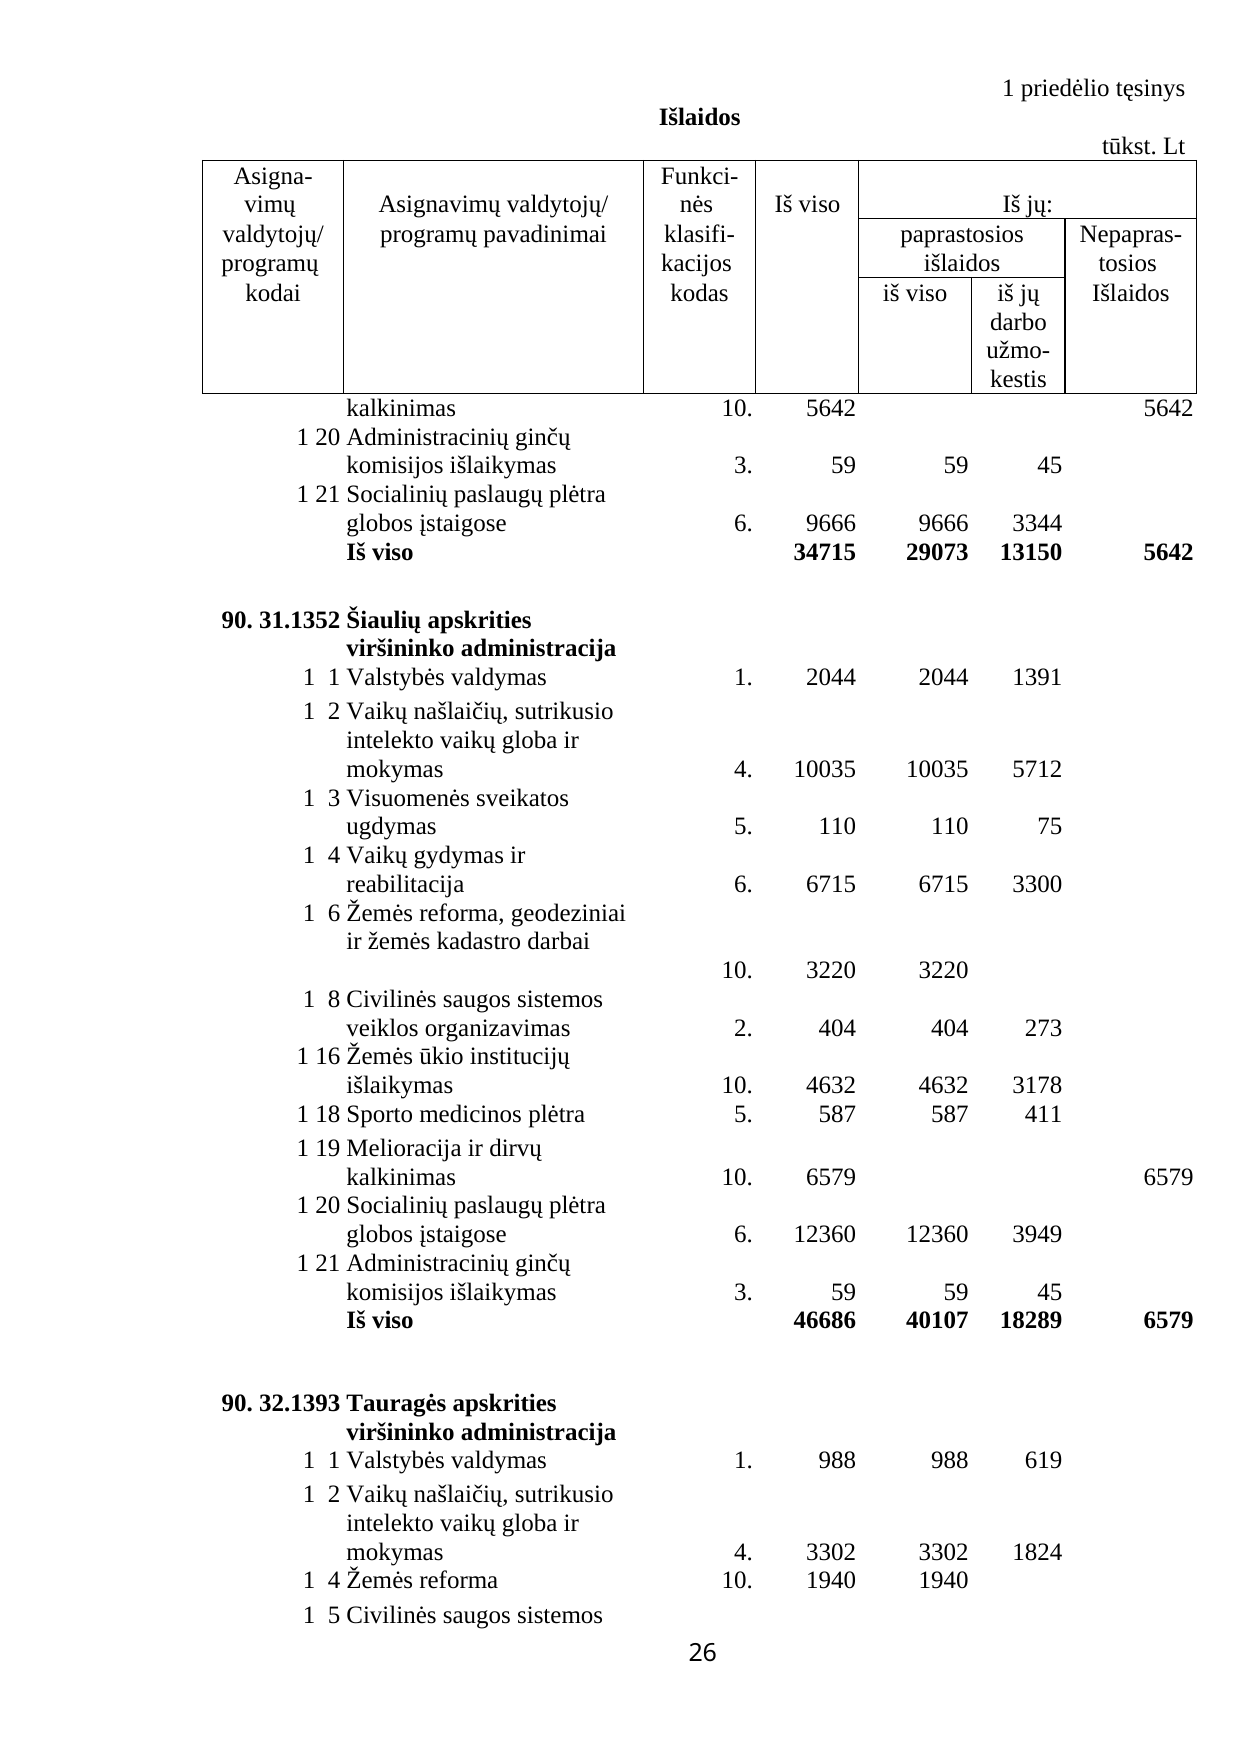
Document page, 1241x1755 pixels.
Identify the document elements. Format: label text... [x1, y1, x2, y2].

table_cell 1 3 [203, 783, 343, 840]
table_cell programų pavadinimai [344, 218, 643, 277]
table_cell [971, 1600, 1065, 1634]
table_cell 988 [756, 1445, 859, 1479]
table_cell [1065, 422, 1196, 479]
table_cell 9666 [859, 479, 971, 537]
table_cell [643, 1600, 756, 1634]
table_cell 1 5 [203, 1600, 343, 1634]
table_cell 3949 [971, 1190, 1065, 1248]
table_cell [1065, 479, 1196, 537]
table_header 1 priedėlio tęsinys [203, 74, 1196, 102]
table_cell [756, 277, 858, 393]
table_cell 1 2 [203, 1479, 343, 1566]
table_cell Vaikų našlaičių, sutrikusio intelekto vaikų globa ir mokymas [343, 696, 643, 783]
table_cell 6715 [756, 840, 859, 898]
table_cell valdytojų/ programų [203, 218, 343, 277]
table_cell 10. [643, 898, 756, 984]
table_cell kodas [644, 277, 755, 393]
table_cell 34715 [756, 537, 859, 571]
table_cell 90. 31.1352 [203, 605, 343, 662]
table_cell klasifi-kacijos [644, 218, 755, 277]
table_cell Žemės ūkio institucijų išlaikymas [343, 1041, 643, 1099]
table_cell [971, 1133, 1065, 1190]
table_cell [971, 605, 1065, 662]
table_cell Žemės reforma [343, 1566, 643, 1600]
table_cell [756, 1388, 859, 1445]
table_cell [203, 1340, 343, 1388]
table_cell 1 4 [203, 840, 343, 898]
table_cell Socialinių paslaugų plėtra globos įstaigose [343, 479, 643, 537]
table_cell [1065, 605, 1196, 662]
table_cell [1065, 898, 1196, 984]
table_cell 3178 [971, 1041, 1065, 1099]
table_cell 1 21 [203, 1248, 343, 1305]
table_cell [756, 605, 859, 662]
table_cell 587 [859, 1099, 971, 1133]
table_cell 6715 [859, 840, 971, 898]
table_cell 6579 [1065, 1305, 1196, 1339]
table_cell Iš jų: [859, 161, 1196, 218]
table_cell 75 [971, 783, 1065, 840]
table_cell 1 1 [203, 1445, 343, 1479]
table_cell 10035 [756, 696, 859, 783]
table_cell [643, 605, 756, 662]
table_cell 411 [971, 1099, 1065, 1133]
table_cell 1 2 [203, 696, 343, 783]
table_cell [971, 1340, 1065, 1388]
table_cell 5642 [1065, 394, 1196, 422]
table_cell [643, 1388, 756, 1445]
table_cell [756, 218, 858, 277]
table_cell 1. [643, 1445, 756, 1479]
table_cell 10. [643, 1566, 756, 1600]
table_cell [971, 1388, 1065, 1445]
table_cell Iš viso [756, 161, 858, 218]
table_cell 4. [643, 696, 756, 783]
table_cell 10035 [859, 696, 971, 783]
table_cell 587 [756, 1099, 859, 1133]
table_cell 90. 32.1393 [203, 1388, 343, 1445]
table_cell 1 1 [203, 662, 343, 696]
table_cell 1 8 [203, 984, 343, 1041]
table_cell 6. [643, 1190, 756, 1248]
table_cell 59 [859, 1248, 971, 1305]
table_cell [203, 1305, 343, 1339]
table_cell Melioracija ir dirvų kalkinimas [343, 1133, 643, 1190]
table_cell [859, 605, 971, 662]
table_cell 18289 [971, 1305, 1065, 1339]
table_cell [1065, 1566, 1196, 1600]
table_cell 110 [756, 783, 859, 840]
table_cell [1065, 696, 1196, 783]
table_cell [203, 394, 343, 422]
table_cell 12360 [859, 1190, 971, 1248]
table_cell 4632 [859, 1041, 971, 1099]
table_cell Iš viso [343, 1305, 643, 1339]
table_cell [1065, 1445, 1196, 1479]
table_cell 5642 [756, 394, 859, 422]
table_cell 29073 [859, 537, 971, 571]
table_cell 6. [643, 479, 756, 537]
table_cell [1065, 1190, 1196, 1248]
table_cell Civilinės saugos sistemos veiklos organizavimas [343, 984, 643, 1041]
table_cell 3. [643, 1248, 756, 1305]
table_cell [1065, 783, 1196, 840]
table_cell 3220 [756, 898, 859, 984]
table_cell 2044 [859, 662, 971, 696]
table_cell Socialinių paslaugų plėtra globos įstaigose [343, 1190, 643, 1248]
table_cell Asignavimų valdytojų/ [344, 161, 643, 218]
table_cell 2044 [756, 662, 859, 696]
table_cell 1 18 [203, 1099, 343, 1133]
table_cell [643, 1305, 756, 1339]
table_cell 1940 [756, 1566, 859, 1600]
table_cell 5. [643, 1099, 756, 1133]
table_cell Administracinių ginčų komisijos išlaikymas [343, 422, 643, 479]
table_cell [343, 1340, 643, 1388]
table_cell [859, 571, 971, 605]
table_cell 110 [859, 783, 971, 840]
table_cell [1065, 1388, 1196, 1445]
table_cell 4632 [756, 1041, 859, 1099]
table_cell tūkst. Lt [203, 131, 1196, 160]
table_cell Išlaidos [203, 102, 1196, 131]
table_cell [756, 1600, 859, 1634]
table_cell 40107 [859, 1305, 971, 1339]
table_cell iš jų darbo užmo-kestis [972, 278, 1064, 393]
table_cell 404 [859, 984, 971, 1041]
table_cell Iš viso [343, 537, 643, 571]
table_cell [643, 537, 756, 571]
table_cell Civilinės saugos sistemos [343, 1600, 643, 1634]
table_cell 6579 [756, 1133, 859, 1190]
table_cell [1065, 1041, 1196, 1099]
table_cell [1065, 1479, 1196, 1566]
table_cell 1391 [971, 662, 1065, 696]
table_cell [859, 1388, 971, 1445]
table_cell Išlaidos [1066, 277, 1196, 393]
table_cell 46686 [756, 1305, 859, 1339]
table_cell [859, 394, 971, 422]
table_cell 1 21 [203, 479, 343, 537]
table_cell [971, 571, 1065, 605]
table_cell Valstybės valdymas [343, 662, 643, 696]
table_cell Valstybės valdymas [343, 1445, 643, 1479]
table_cell 1940 [859, 1566, 971, 1600]
table_cell [344, 277, 643, 393]
table_cell 6. [643, 840, 756, 898]
table_cell [343, 571, 643, 605]
table_cell 12360 [756, 1190, 859, 1248]
table_cell 3344 [971, 479, 1065, 537]
table_cell 1 20 [203, 422, 343, 479]
table_cell Administracinių ginčų komisijos išlaikymas [343, 1248, 643, 1305]
table_cell [859, 1600, 971, 1634]
table_cell [971, 394, 1065, 422]
table_cell 9666 [756, 479, 859, 537]
table_cell [1065, 662, 1196, 696]
table_cell Sporto medicinos plėtra [343, 1099, 643, 1133]
table_cell 1 6 [203, 898, 343, 984]
table_cell [1065, 840, 1196, 898]
table_cell 1824 [971, 1479, 1065, 1566]
table_cell [971, 1566, 1065, 1600]
table_cell [643, 571, 756, 605]
table_cell [1065, 1248, 1196, 1305]
table_cell [756, 571, 859, 605]
table_cell 404 [756, 984, 859, 1041]
table_cell Visuomenės sveikatos ugdymas [343, 783, 643, 840]
table_cell 3. [643, 422, 756, 479]
table_cell [203, 537, 343, 571]
table_cell 988 [859, 1445, 971, 1479]
table_cell [971, 898, 1065, 984]
table_cell kodai [203, 277, 343, 393]
table_cell Funkci-nės [644, 161, 755, 218]
table_cell 5712 [971, 696, 1065, 783]
table_cell [643, 1340, 756, 1388]
table_cell Šiaulių apskrities viršininko administracija [343, 605, 643, 662]
table_cell [1065, 571, 1196, 605]
table_cell paprastosios išlaidos [859, 219, 1064, 277]
table_cell [1065, 984, 1196, 1041]
table_cell 10. [643, 1133, 756, 1190]
table_cell 1 20 [203, 1190, 343, 1248]
table_cell 59 [756, 422, 859, 479]
table_cell 45 [971, 422, 1065, 479]
table_cell 59 [859, 422, 971, 479]
table_cell 13150 [971, 537, 1065, 571]
table_cell [859, 1340, 971, 1388]
table_cell 3302 [859, 1479, 971, 1566]
table_cell Nepapras-tosios [1066, 219, 1196, 277]
table_cell 1 16 [203, 1041, 343, 1099]
table_cell [203, 571, 343, 605]
table_cell 4. [643, 1479, 756, 1566]
table_cell 3300 [971, 840, 1065, 898]
table_cell [859, 1133, 971, 1190]
table_cell Vaikų našlaičių, sutrikusio intelekto vaikų globa ir mokymas [343, 1479, 643, 1566]
table_cell [756, 1340, 859, 1388]
table_cell Vaikų gydymas ir reabilitacija [343, 840, 643, 898]
table_cell [1065, 1600, 1196, 1634]
table_cell 45 [971, 1248, 1065, 1305]
table_cell Tauragės apskrities viršininko administracija [343, 1388, 643, 1445]
table_cell 2. [643, 984, 756, 1041]
table_cell 10. [643, 1041, 756, 1099]
table_cell 3302 [756, 1479, 859, 1566]
table_cell Žemės reforma, geodeziniai ir žemės kadastro darbai [343, 898, 643, 984]
table_cell [1065, 1099, 1196, 1133]
table_cell 5. [643, 783, 756, 840]
table_cell kalkinimas [343, 394, 643, 422]
table_cell 5642 [1065, 537, 1196, 571]
table_cell 6579 [1065, 1133, 1196, 1190]
table_cell 273 [971, 984, 1065, 1041]
table_cell 1 4 [203, 1566, 343, 1600]
table_cell [1065, 1340, 1196, 1388]
table_cell 10. [643, 394, 756, 422]
table_cell 1 19 [203, 1133, 343, 1190]
table_cell 59 [756, 1248, 859, 1305]
table_cell 1. [643, 662, 756, 696]
table_cell 619 [971, 1445, 1065, 1479]
table_cell Asigna-vimų [203, 161, 343, 218]
table_cell iš viso [859, 278, 971, 393]
table_cell 3220 [859, 898, 971, 984]
